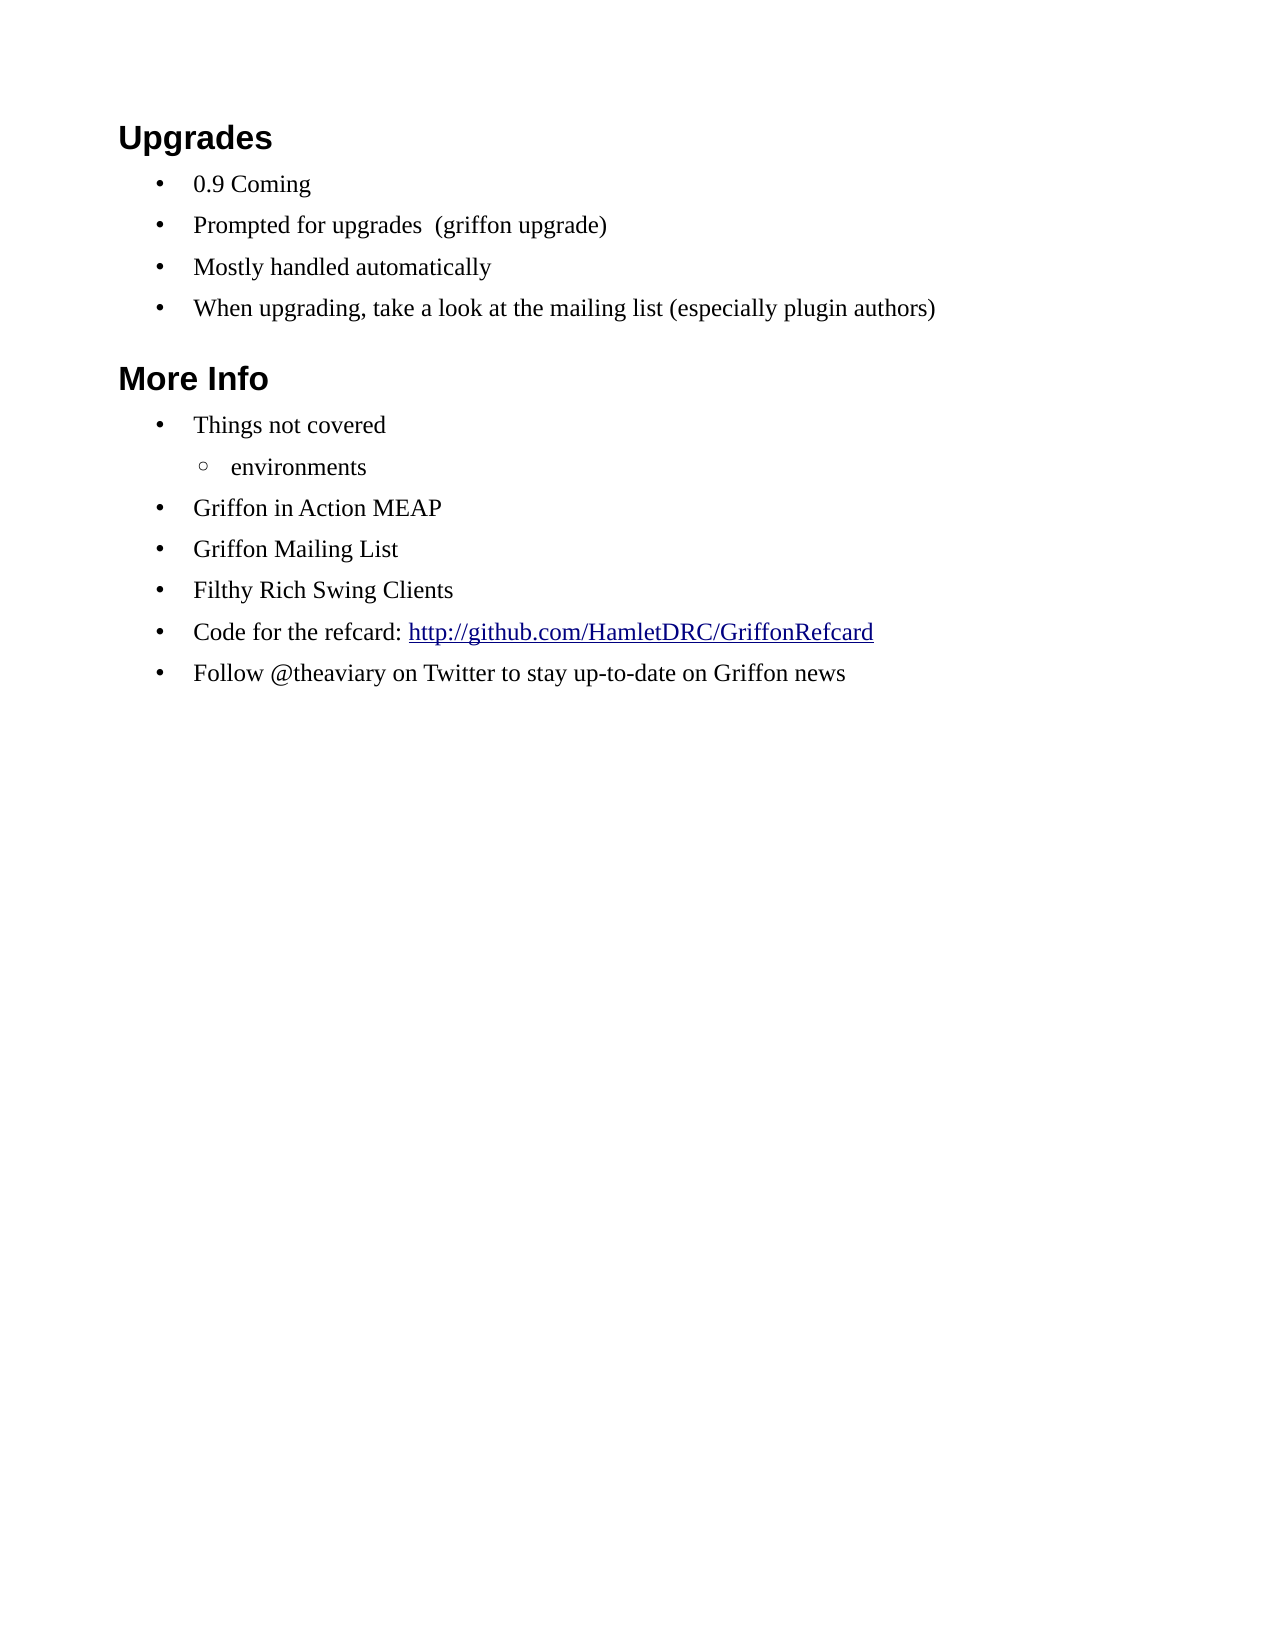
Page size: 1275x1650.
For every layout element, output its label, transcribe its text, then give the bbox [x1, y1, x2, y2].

list environments [193, 452, 1157, 480]
list Prompted for upgrades (griffon upgrade) [156, 211, 1157, 239]
subtitle Upgrades [118, 118, 1157, 157]
list Filthy Rich Swing Clients [156, 575, 1157, 604]
list Mostly handled automatically [156, 252, 1157, 281]
list Things not covered [156, 410, 1157, 439]
list 0.9 Coming [156, 169, 1157, 198]
list Griffon in Action MEAP [156, 493, 1157, 522]
list Follow @theaviary on Twitter to stay up-to-date on Griffon news [156, 658, 1157, 687]
list Code for the refcard: http://github.com/HamletDRC/GriffonRefcard [156, 617, 1157, 645]
subtitle More Info [118, 359, 1157, 398]
list When upgrading, take a look at the mailing list (especially plugin authors) [156, 293, 1157, 322]
list Griffon Mailing List [156, 534, 1157, 563]
